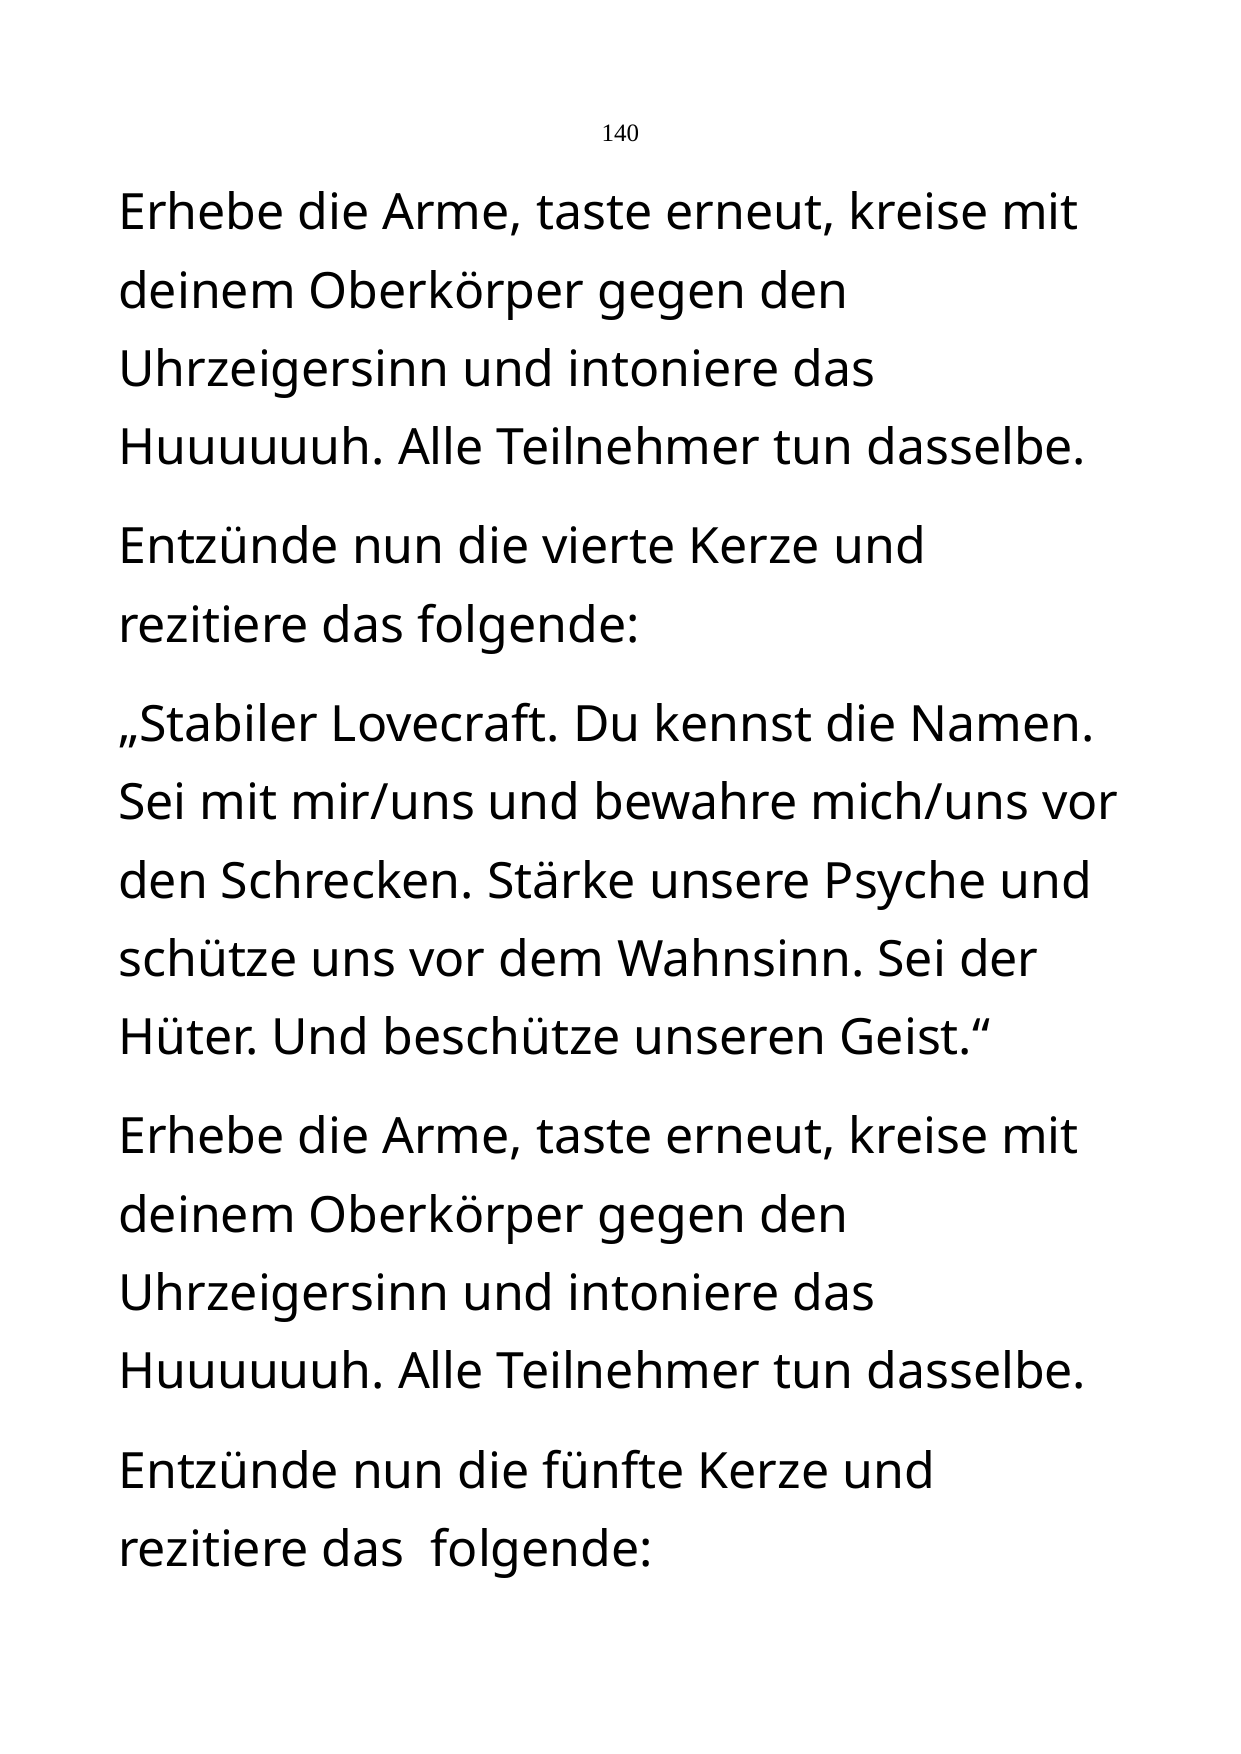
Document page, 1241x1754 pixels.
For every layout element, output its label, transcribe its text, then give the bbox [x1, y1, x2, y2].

text Entzünde nun die fünfte Kerze und rezitiere das folgende: [118, 1435, 1122, 1581]
text Erhebe die Arme, taste erneut, kreise mit deinem Oberkörper gegen den Uhrzeigersinn und intoniere das Huuuuuuh. Alle Teilnehmer tun dasselbe. [118, 1101, 1122, 1404]
text „Stabiler Lovecraft. Du kennst die Namen. Sei mit mir/uns und bewahre mich/uns vor den Schrecken. Stärke unsere Psyche und schütze uns vor dem Wahnsinn. Sei der Hüter. Und beschütze unseren Geist.“ [118, 688, 1122, 1069]
text Erhebe die Arme, taste erneut, kreise mit deinem Oberkörper gegen den Uhrzeigersinn und intoniere das Huuuuuuh. Alle Teilnehmer tun dasselbe. [118, 176, 1122, 479]
text Entzünde nun die vierte Kerze und rezitiere das folgende: [118, 511, 1122, 657]
